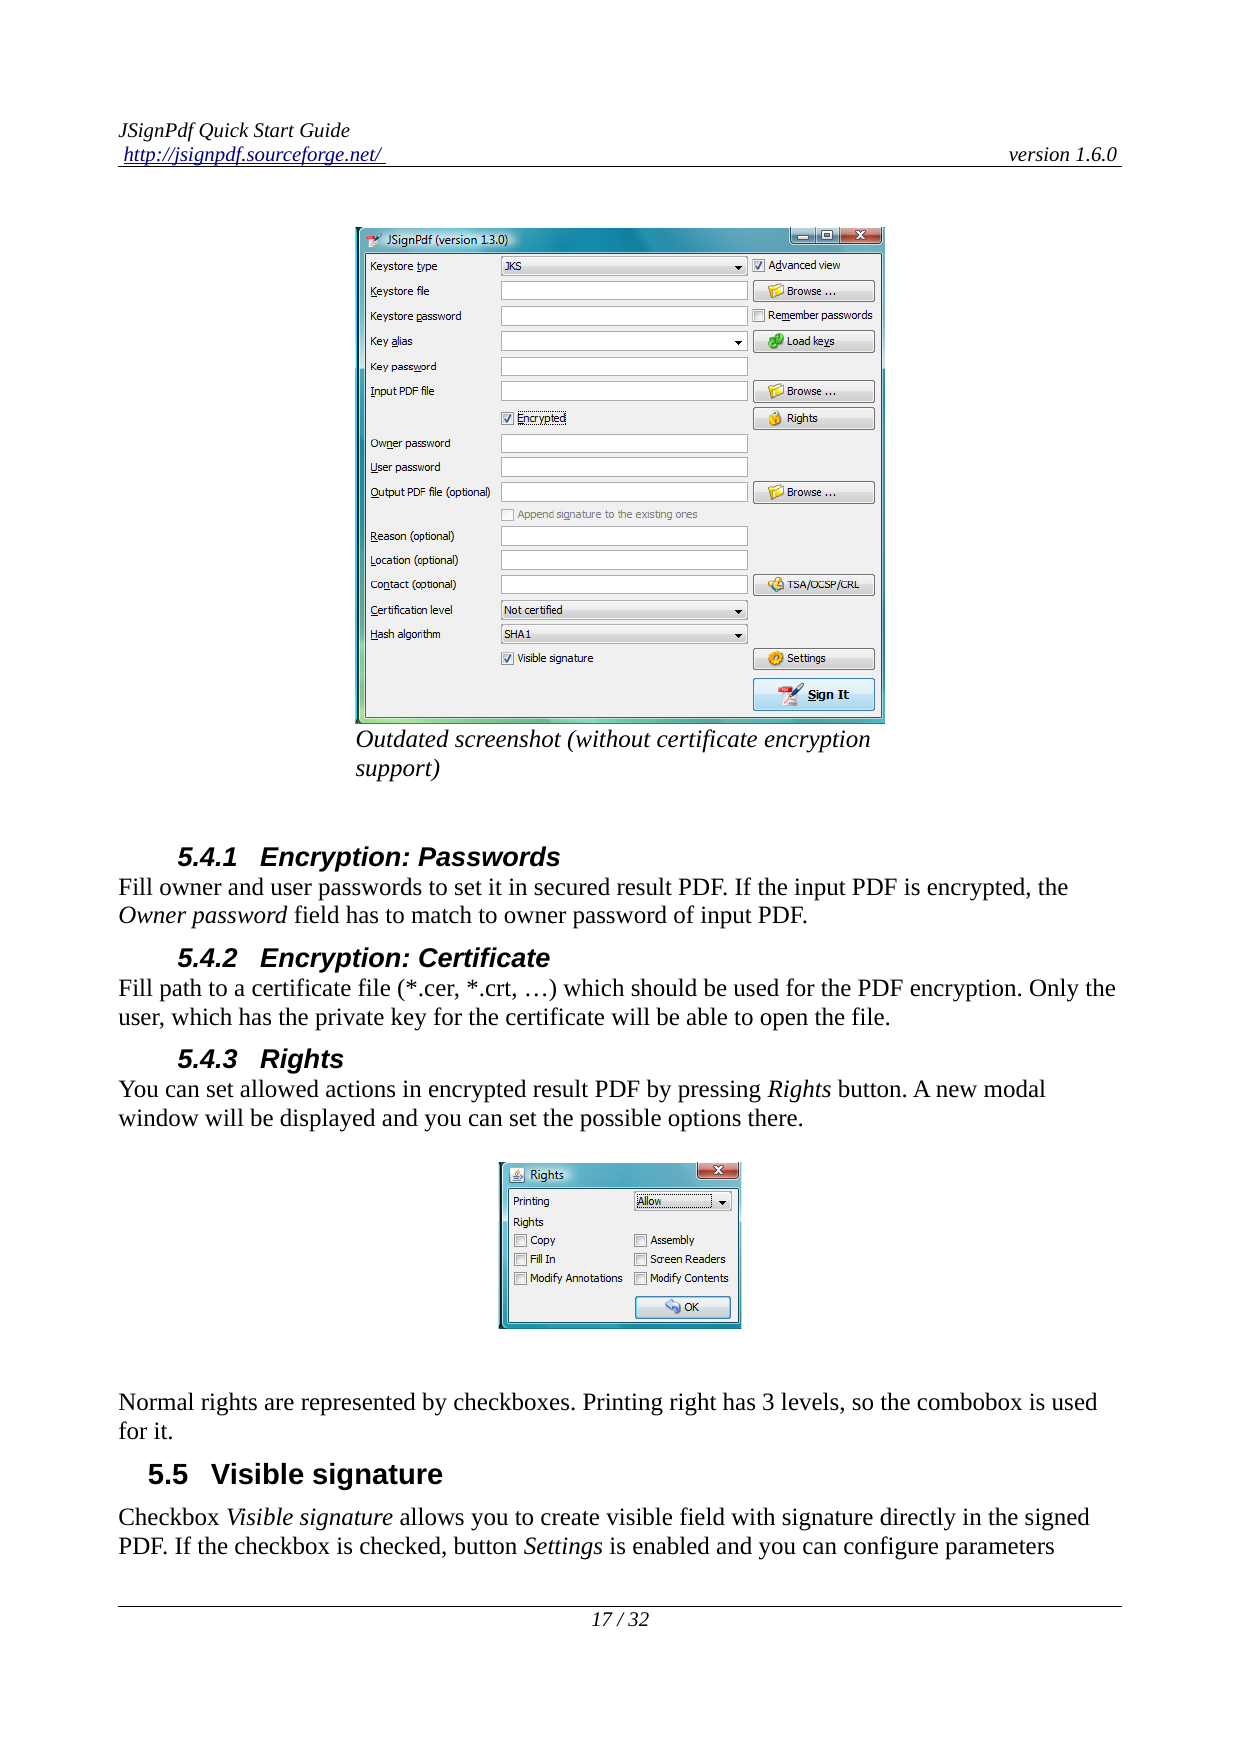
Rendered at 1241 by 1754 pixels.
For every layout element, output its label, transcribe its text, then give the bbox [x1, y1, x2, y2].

subtitle Encryption: Certificate [177, 942, 1122, 973]
text Checkbox Visible signature allows you to create visible field with signature directly in the signed PDF. If the checkbox is checked, button Settings is enabled and you can configure parameters [118, 1502, 1122, 1560]
subtitle Encryption: Passwords [177, 841, 1122, 872]
text Fill path to a certificate file (*.cer, *.crt, …) which should be used for the PDF encryption. Only the user, which has the private key for the certificate will be able to open the file. [118, 973, 1122, 1031]
picture [498, 1162, 742, 1329]
text You can set allowed actions in encrypted result PDF by pressing Rights button. A new modal window will be displayed and you can set the possible options there. [118, 1074, 1122, 1132]
subtitle Visible signature [148, 1457, 1116, 1491]
text Normal rights are represented by checkboxes. Printing right has 3 levels, so the combobox is used for it. [118, 1387, 1122, 1445]
text Fill owner and user passwords to set it in secured result PDF. If the input PDF is encrypted, the Owner password field has to match to owner password of input PDF. [118, 872, 1122, 929]
subtitle Rights [177, 1043, 1122, 1074]
text Outdated screenshot (without certificate encryption support) [355, 724, 885, 782]
picture [355, 227, 885, 724]
